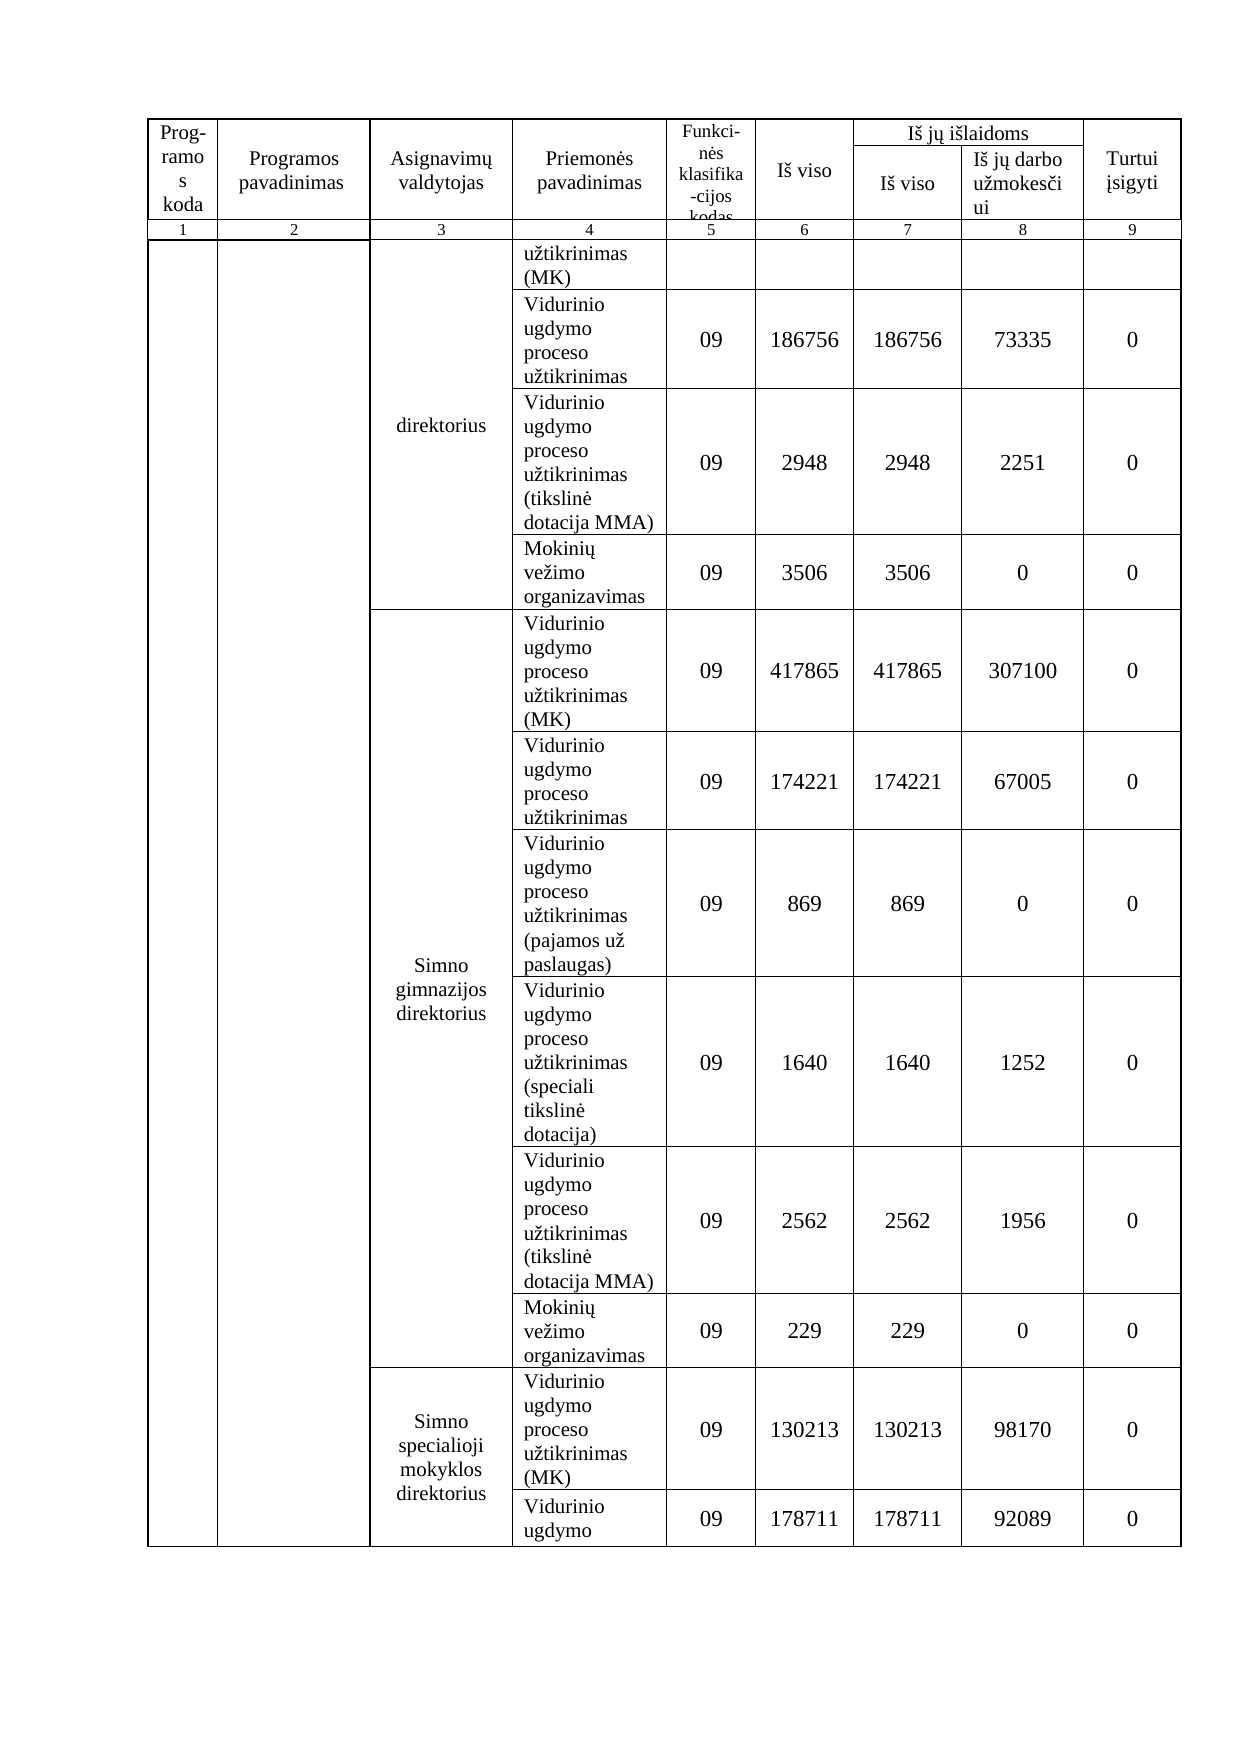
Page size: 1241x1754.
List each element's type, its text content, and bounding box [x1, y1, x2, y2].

table_cell 09 [667, 1490, 755, 1546]
table_cell 417865 [854, 610, 961, 731]
table_cell 6 [756, 220, 853, 239]
table_cell 0 [1084, 389, 1180, 534]
table_header Asignavimų valdytojas [371, 120, 512, 219]
table_cell 1956 [962, 1147, 1083, 1293]
table_cell [962, 240, 1083, 289]
table_cell 09 [667, 290, 755, 388]
table_cell 09 [667, 732, 755, 829]
table_cell Simno specialioji mokyklos direktorius [371, 1368, 512, 1546]
table_cell 5 [667, 220, 755, 239]
table_cell 229 [854, 1294, 961, 1367]
table_cell 130213 [854, 1368, 961, 1489]
table_cell Vidurinio ugdymo proceso užtikrinimas (speciali tikslinė dotacija) [513, 977, 666, 1146]
table_cell 7 [854, 220, 961, 239]
table_cell 2562 [854, 1147, 961, 1293]
table_cell Vidurinio ugdymo proceso užtikrinimas (tikslinė dotacija MMA) [513, 389, 666, 534]
table_cell 2562 [756, 1147, 853, 1293]
table_cell 0 [962, 830, 1083, 976]
table_cell 73335 [962, 290, 1083, 388]
table_cell Iš viso [854, 146, 961, 219]
table_header Prog-ramos kodas [149, 120, 217, 219]
table_cell 4 [513, 220, 666, 239]
table_cell 09 [667, 1294, 755, 1367]
table_cell 0 [1084, 290, 1180, 388]
table_cell 0 [1084, 830, 1180, 976]
table_cell 174221 [854, 732, 961, 829]
table_cell [854, 240, 961, 289]
table_cell 09 [667, 830, 755, 976]
table_cell 67005 [962, 732, 1083, 829]
table_cell 2251 [962, 389, 1083, 534]
table_cell 178711 [756, 1490, 853, 1546]
table_cell 2948 [854, 389, 961, 534]
table_cell [218, 241, 369, 1546]
table_cell 130213 [756, 1368, 853, 1489]
table_cell direktorius [371, 240, 512, 608]
table_cell Vidurinio ugdymo proceso užtikrinimas (MK) [513, 1368, 666, 1489]
table_cell 8 [962, 220, 1083, 239]
table_cell 0 [1084, 1294, 1180, 1367]
table_cell Mokinių vežimo organizavimas [513, 1294, 666, 1367]
table_cell Vidurinio ugdymo proceso užtikrinimas [513, 732, 666, 829]
table_cell 1252 [962, 977, 1083, 1146]
table_cell 0 [1084, 1490, 1180, 1546]
table_cell 09 [667, 1147, 755, 1293]
table_cell 417865 [756, 610, 853, 731]
table_cell 1640 [854, 977, 961, 1146]
table_header Priemonės pavadinimas [513, 120, 666, 219]
table_cell [149, 241, 217, 1546]
table_cell 229 [756, 1294, 853, 1367]
table_cell [667, 240, 755, 289]
table_cell 0 [1084, 977, 1180, 1146]
table_header Turtui įsigyti [1084, 120, 1180, 219]
table_cell 869 [756, 830, 853, 976]
table_cell 92089 [962, 1490, 1083, 1546]
table_cell 98170 [962, 1368, 1083, 1489]
table_cell 0 [1084, 535, 1180, 608]
table_cell 0 [1084, 1368, 1180, 1489]
table_cell 178711 [854, 1490, 961, 1546]
table_cell 2948 [756, 389, 853, 534]
table_cell Vidurinio ugdymo proceso užtikrinimas (pajamos už paslaugas) [513, 830, 666, 976]
table_cell 186756 [854, 290, 961, 388]
table_cell [1084, 240, 1180, 289]
table_cell Iš jų darbo užmokesčiui [962, 146, 1083, 219]
table_cell 1640 [756, 977, 853, 1146]
table_cell 09 [667, 535, 755, 608]
table_cell 186756 [756, 290, 853, 388]
table_cell 3506 [756, 535, 853, 608]
table_header Programos pavadinimas [218, 120, 369, 219]
table_cell 09 [667, 1368, 755, 1489]
table_cell Vidurinio ugdymo proceso užtikrinimas (MK) [513, 610, 666, 731]
table_cell Mokinių vežimo organizavimas [513, 535, 666, 608]
table_cell 0 [962, 1294, 1083, 1367]
table_cell 307100 [962, 610, 1083, 731]
table_header Iš viso [756, 120, 853, 219]
table_cell 174221 [756, 732, 853, 829]
table_cell 0 [962, 535, 1083, 608]
table_cell 2 [218, 220, 369, 239]
table_cell 3 [371, 220, 512, 239]
table_cell 09 [667, 389, 755, 534]
table_cell 9 [1084, 220, 1181, 239]
table_cell 869 [854, 830, 961, 976]
table_header Funkci-nės klasifika-cijos kodas [667, 120, 755, 219]
table_cell [756, 240, 853, 289]
table_header Iš jų išlaidoms [854, 120, 1083, 145]
table_cell 0 [1084, 732, 1180, 829]
table_cell Vidurinio ugdymo proceso užtikrinimas [513, 290, 666, 388]
table_cell 09 [667, 977, 755, 1146]
table_cell Vidurinio ugdymo [513, 1490, 666, 1546]
table_cell 0 [1084, 610, 1180, 731]
table_cell 09 [667, 610, 755, 731]
table_cell 0 [1084, 1147, 1180, 1293]
table_cell 3506 [854, 535, 961, 608]
table_cell 1 [148, 220, 217, 239]
table_cell užtikrinimas (MK) [513, 240, 666, 289]
table_cell Simno gimnazijos direktorius [371, 610, 512, 1367]
table_cell Vidurinio ugdymo proceso užtikrinimas (tikslinė dotacija MMA) [513, 1147, 666, 1293]
